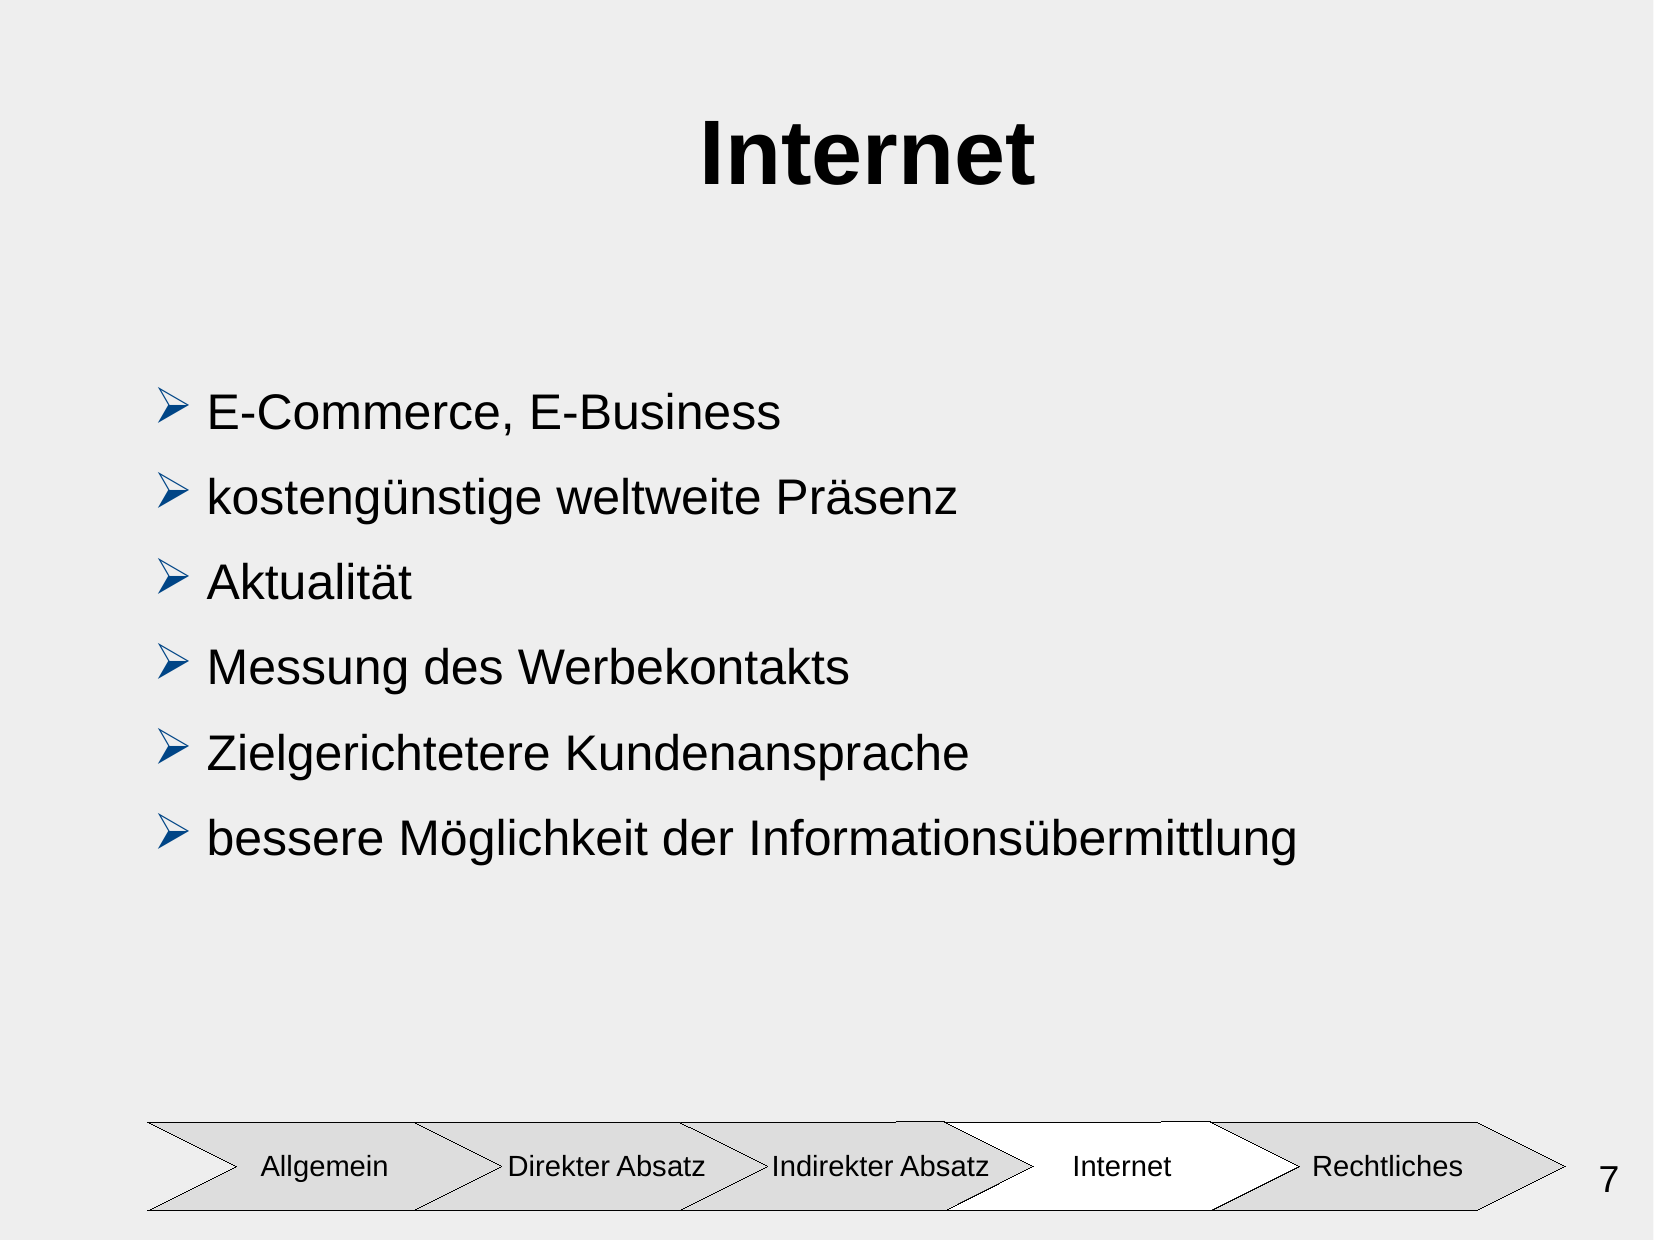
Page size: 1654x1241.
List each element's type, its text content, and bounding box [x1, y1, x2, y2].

text_box Rechtliches [1210, 1122, 1566, 1211]
text_box Direkter Absatz [413, 1122, 768, 1211]
list E-Commerce, E-Business kostengünstige weltweite Präsenz Aktualität Messung des Werbekontakts Zielgerichtetere Kundenansprache bessere Möglichkeit der Informationsübermittlung [135, 383, 1625, 1093]
text_box Allgemein [147, 1122, 500, 1211]
text_box [1583, 1151, 1654, 1209]
text_box Internet [944, 1121, 1298, 1211]
text_box Indirekter Absatz [681, 1121, 1031, 1211]
title Internet [124, 49, 1613, 257]
